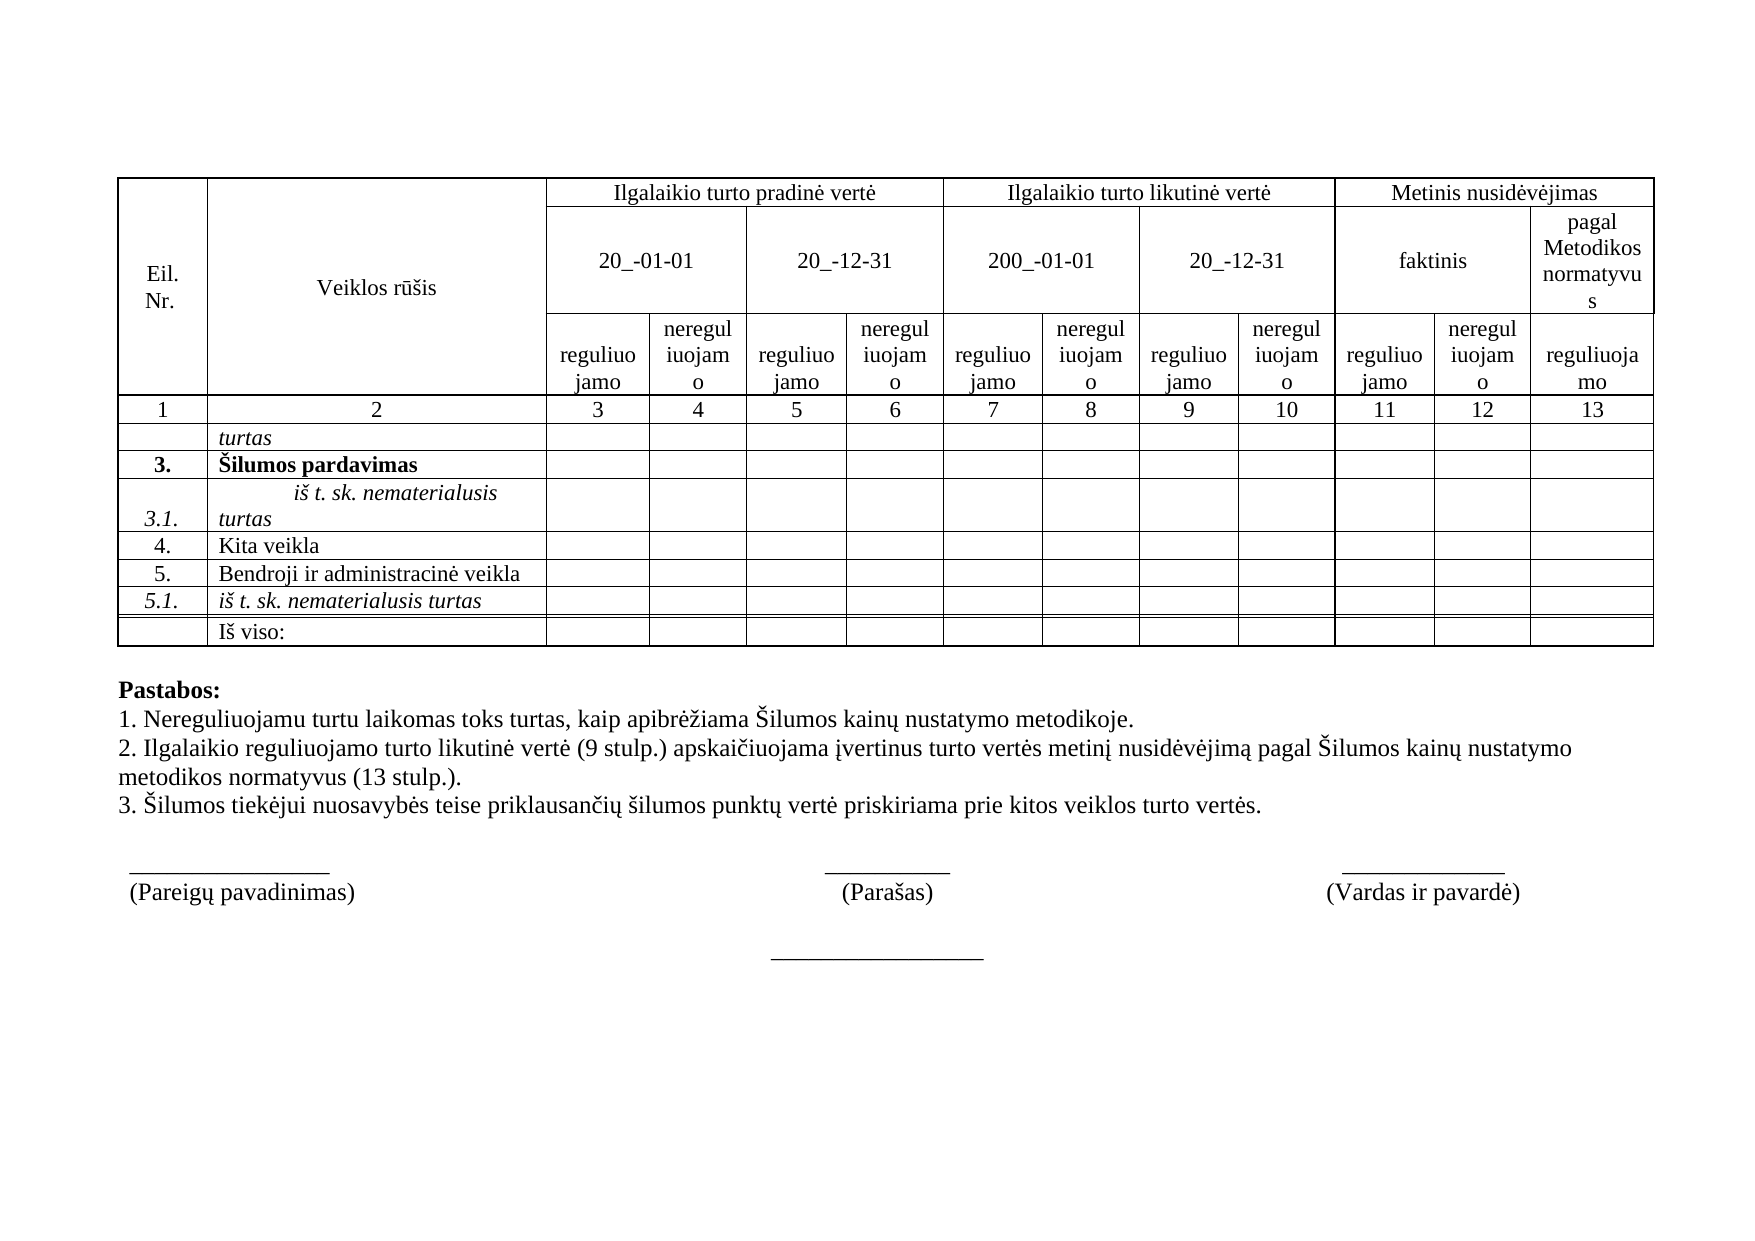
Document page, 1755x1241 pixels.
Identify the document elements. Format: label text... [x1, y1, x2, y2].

table_cell [1531, 587, 1653, 613]
table_cell [547, 618, 649, 644]
table_cell 6 [847, 396, 943, 423]
table_cell [747, 560, 846, 586]
table_cell [747, 424, 846, 450]
table_cell Kita veikla [208, 532, 546, 559]
table_cell [747, 479, 846, 531]
table_cell [944, 532, 1042, 559]
table_cell [1140, 587, 1238, 613]
table_cell reguliuojamo [547, 314, 649, 394]
table_cell [1043, 532, 1139, 559]
table_cell 3.1. [119, 479, 207, 531]
table_cell [1435, 532, 1530, 559]
text Pastabos: [118, 675, 1636, 704]
table_cell reguliuojamo [1140, 314, 1238, 394]
table_cell [547, 532, 649, 559]
table_cell 1 [119, 396, 207, 423]
table_cell [547, 560, 649, 586]
table_cell [1531, 479, 1653, 531]
table_cell [1531, 618, 1653, 644]
table_cell [1336, 618, 1434, 644]
table_cell 8 [1043, 396, 1139, 423]
table_cell [650, 618, 746, 644]
text _________________ [118, 934, 1636, 963]
table_header [624, 848, 733, 905]
table_cell [1336, 451, 1434, 477]
table_cell iš t. sk. nematerialusis turtas [208, 479, 546, 531]
table_cell [1043, 451, 1139, 477]
table_cell 4 [650, 396, 746, 423]
table_cell 3 [547, 396, 649, 423]
table_cell reguliuojamo [944, 314, 1042, 394]
table_cell Iš viso: [208, 618, 546, 644]
table_cell [547, 587, 649, 613]
table_cell [1435, 451, 1530, 477]
table_header Ilgalaikio turto likutinė vertė [944, 179, 1334, 206]
table_header ________________ (Pareigų pavadinimas) [118, 848, 624, 905]
table_cell [547, 479, 649, 531]
table_cell [650, 587, 746, 613]
table_cell nereguliuojamo [1435, 314, 1530, 394]
table_cell 13 [1531, 396, 1653, 423]
table_cell turtas [208, 424, 546, 450]
table_cell 20_-12-31 [1140, 207, 1334, 313]
table_cell reguliuojamo [1531, 314, 1653, 394]
table_cell [847, 618, 943, 644]
table_cell [747, 587, 846, 613]
table_cell 9 [1140, 396, 1238, 423]
table_cell 20_-12-31 [747, 207, 943, 313]
table_cell nereguliuojamo [1239, 314, 1334, 394]
table_cell [1140, 532, 1238, 559]
table_cell [747, 451, 846, 477]
table_cell [1239, 560, 1334, 586]
table_cell [1043, 560, 1139, 586]
table_cell [1239, 587, 1334, 613]
table_cell [1239, 424, 1334, 450]
table_cell [1531, 451, 1653, 477]
table_cell [1140, 451, 1238, 477]
table_cell [650, 560, 746, 586]
table_header Eil. Nr. [119, 179, 207, 394]
table_cell [847, 532, 943, 559]
table_cell [650, 532, 746, 559]
table_cell [944, 451, 1042, 477]
table_cell 12 [1435, 396, 1530, 423]
table_cell [119, 618, 207, 644]
table_cell [944, 424, 1042, 450]
table_cell faktinis [1336, 207, 1530, 313]
table_cell [119, 424, 207, 450]
table_cell [1336, 587, 1434, 613]
table_header [1042, 848, 1193, 905]
table_cell [1336, 479, 1434, 531]
table_cell 20_-01-01 [547, 207, 746, 313]
table_cell [1239, 618, 1334, 644]
table_cell [847, 479, 943, 531]
table_cell [1435, 560, 1530, 586]
table_cell [1336, 424, 1434, 450]
table_cell Šilumos pardavimas [208, 451, 546, 477]
table_cell pagal Metodikos normatyvus [1531, 207, 1653, 313]
table_cell 4. [119, 532, 207, 559]
table_cell nereguliuojamo [847, 314, 943, 394]
table_cell [944, 587, 1042, 613]
table_cell [1140, 560, 1238, 586]
text 3. Šilumos tiekėjui nuosavybės teise priklausančių šilumos punktų vertė priskiriama prie kitos veiklos turto vertės. [118, 790, 1636, 819]
table_cell 200_-01-01 [944, 207, 1139, 313]
table_header __________ (Parašas) [733, 848, 1042, 905]
table_cell 5. [119, 560, 207, 586]
table_cell [1043, 587, 1139, 613]
table_cell Bendroji ir administracinė veikla [208, 560, 546, 586]
table_header _____________ (Vardas ir pavardė) [1193, 848, 1654, 905]
table_cell [847, 451, 943, 477]
table_cell [847, 424, 943, 450]
table_cell reguliuojamo [1336, 314, 1434, 394]
table_cell nereguliuojamo [650, 314, 746, 394]
table_cell 7 [944, 396, 1042, 423]
table_cell [1239, 451, 1334, 477]
table_cell [1336, 560, 1434, 586]
table_cell [847, 560, 943, 586]
table_cell 11 [1336, 396, 1434, 423]
table_cell [944, 618, 1042, 644]
table_cell [650, 424, 746, 450]
text 2. Ilgalaikio reguliuojamo turto likutinė vertė (9 stulp.) apskaičiuojama įvertinus turto vertės metinį nusidėvėjimą pagal Šilumos kainų nustatymo metodikos normatyvus (13 stulp.). [118, 733, 1636, 790]
table_cell [1239, 479, 1334, 531]
table_header Veiklos rūšis [208, 179, 546, 394]
table_cell 5 [747, 396, 846, 423]
table_cell nereguliuojamo [1043, 314, 1139, 394]
table_cell [1239, 532, 1334, 559]
table_cell 5.1. [119, 587, 207, 613]
table_cell [747, 618, 846, 644]
table_cell reguliuojamo [747, 314, 846, 394]
table_cell [847, 587, 943, 613]
table_cell [1531, 532, 1653, 559]
table_cell [944, 560, 1042, 586]
table_cell [1140, 479, 1238, 531]
table_cell 2 [208, 396, 546, 423]
table_header Ilgalaikio turto pradinė vertė [547, 179, 943, 206]
table_cell [547, 424, 649, 450]
table_cell 3. [119, 451, 207, 477]
table_cell [547, 451, 649, 477]
table_cell [1043, 618, 1139, 644]
table_cell [747, 532, 846, 559]
table_cell [1435, 424, 1530, 450]
table_cell [1043, 479, 1139, 531]
table_cell [650, 479, 746, 531]
table_cell [650, 451, 746, 477]
table_cell iš t. sk. nematerialusis turtas [208, 587, 546, 613]
table_cell [1531, 560, 1653, 586]
table_cell [1140, 424, 1238, 450]
table_cell [944, 479, 1042, 531]
text 1. Nereguliuojamu turtu laikomas toks turtas, kaip apibrėžiama Šilumos kainų nustatymo metodikoje. [118, 704, 1636, 733]
table_cell 10 [1239, 396, 1334, 423]
table_cell [1435, 479, 1530, 531]
table_cell [1336, 532, 1434, 559]
table_cell [1043, 424, 1139, 450]
table_cell [1531, 424, 1653, 450]
table_cell [1435, 587, 1530, 613]
table_header Metinis nusidėvėjimas [1336, 179, 1653, 206]
table_cell [1435, 618, 1530, 644]
table_cell [1140, 618, 1238, 644]
